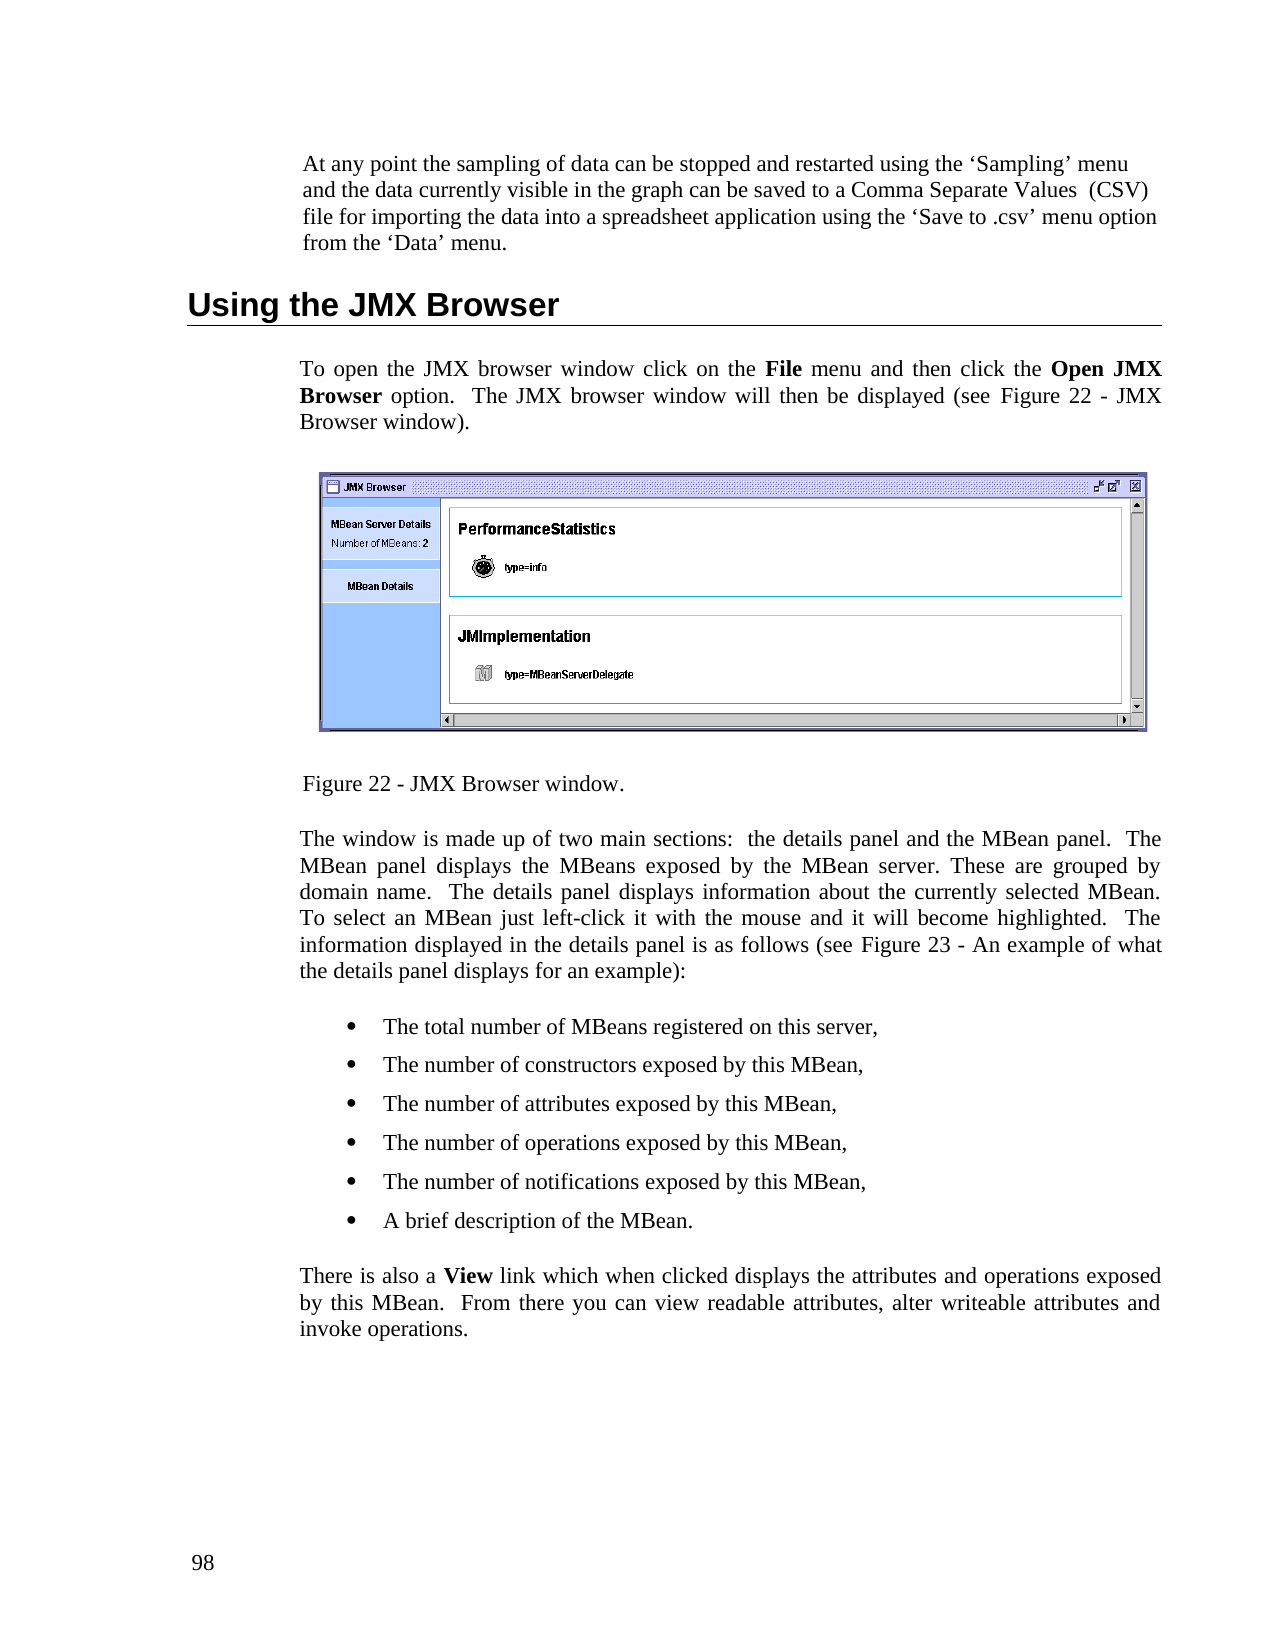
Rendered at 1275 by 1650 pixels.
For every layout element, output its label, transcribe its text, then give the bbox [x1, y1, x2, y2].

text At any point the sampling of data can be stopped and restarted using the ‘Sampling’ menu and the data currently visible in the graph can be saved to a Comma Separate Values (CSV) file for importing the data into a spreadsheet application using the ‘Save to .csv’ menu option from the ‘Data’ menu. [302, 150, 1162, 255]
subtitle Using the JMX Browser [187, 284, 1162, 325]
list The number of attributes exposed by this MBean, [347, 1090, 1162, 1117]
list The number of constructors exposed by this MBean, [347, 1052, 1162, 1078]
text Figure 22 - JMX Browser window. [302, 770, 1162, 796]
text The window is made up of two main sections: the details panel and the MBean panel. The MBean panel displays the MBeans exposed by the MBean server. These are grouped by domain name. The details panel displays information about the currently selected MBean. To select an MBean just left-click it with the mouse and it will become highlighted. The information displayed in the details panel is as follows (see Figure 23 - An example of what the details panel displays for an example): [299, 825, 1162, 983]
list A brief description of the MBean. [347, 1207, 1162, 1233]
list The number of notifications exposed by this MBean, [347, 1168, 1162, 1194]
list The number of operations exposed by this MBean, [347, 1129, 1162, 1156]
text There is also a View link which when clicked displays the attributes and operations exposed by this MBean. From there you can view readable attributes, alter writeable attributes and invoke operations. [299, 1262, 1162, 1342]
text To open the JMX browser window click on the File menu and then click the Open JMX Browser option. The JMX browser window will then be displayed (see Figure 22 - JMX Browser window). [299, 355, 1162, 434]
list The total number of MBeans registered on this server, [347, 1013, 1162, 1039]
